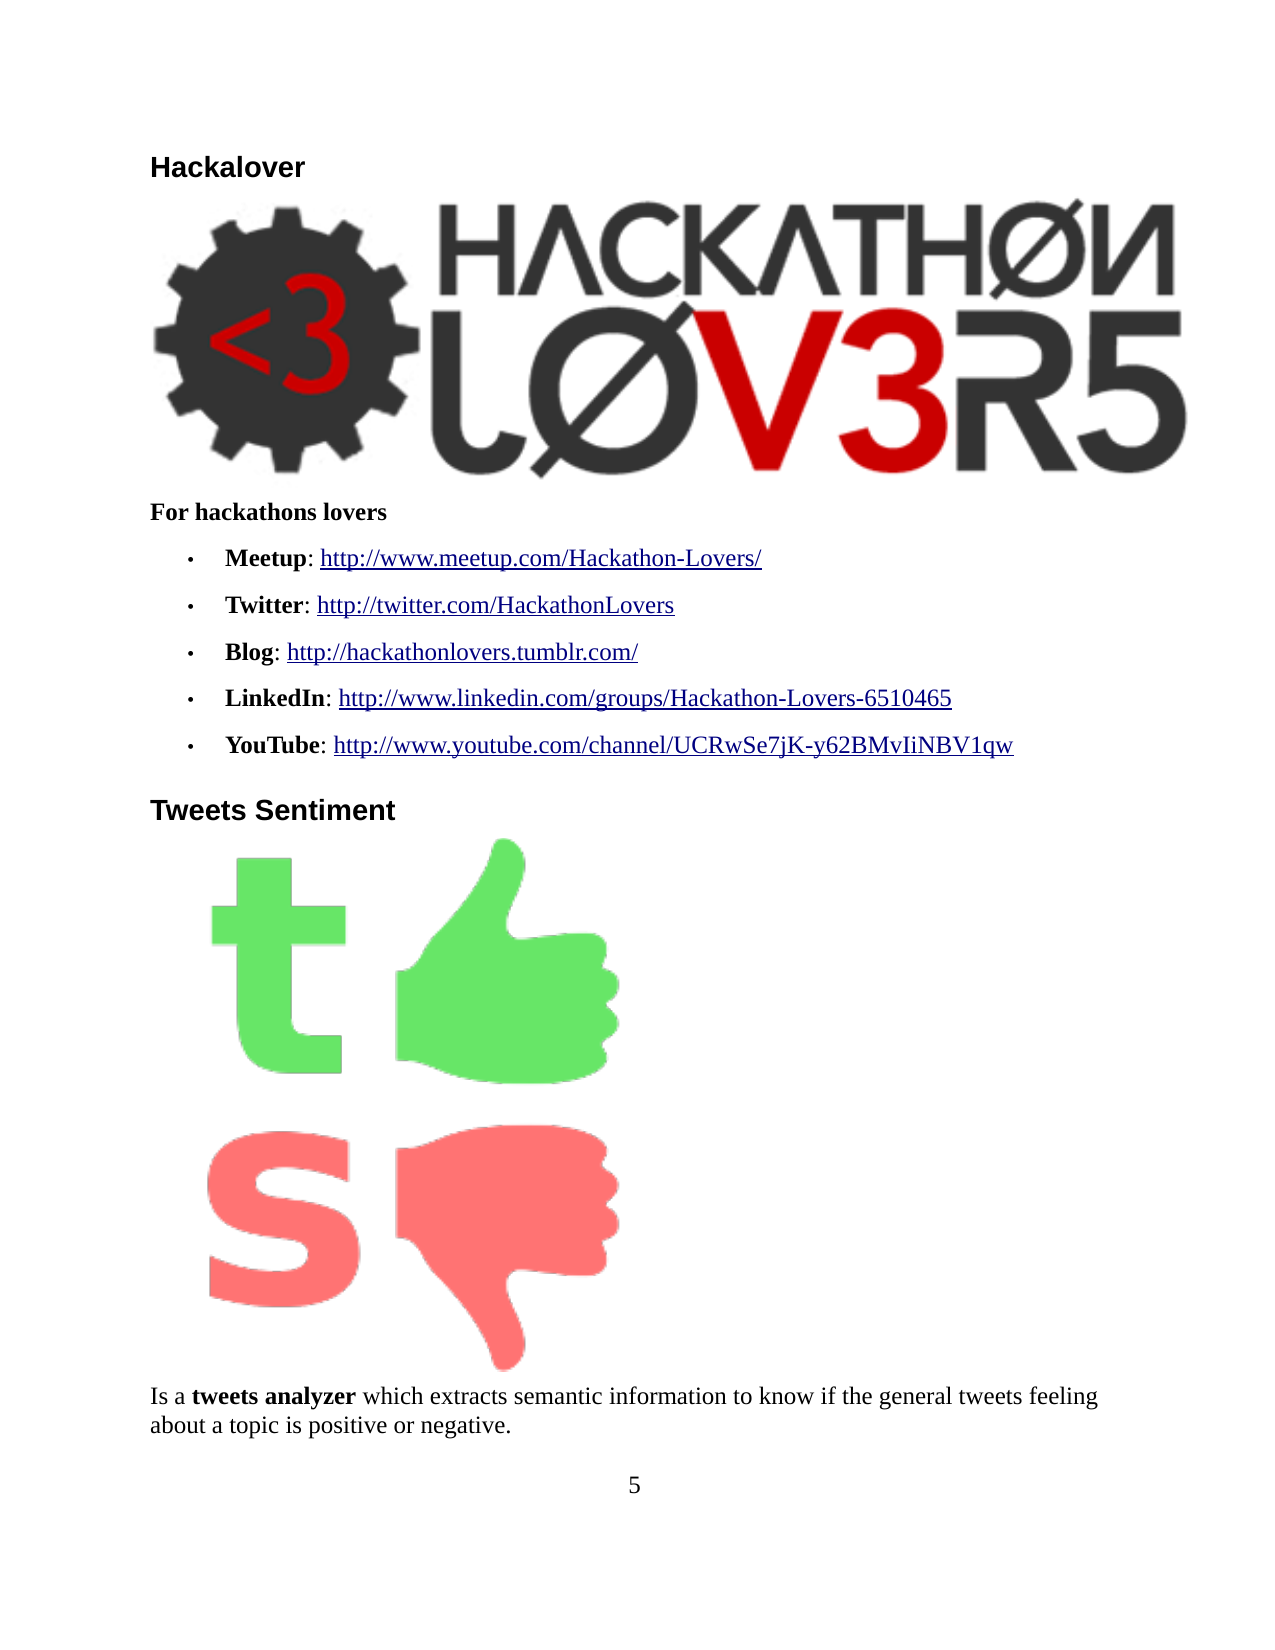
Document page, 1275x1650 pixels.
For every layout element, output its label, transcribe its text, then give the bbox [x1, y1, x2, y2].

list Blog: http://hackathonlovers.tumblr.com/ [187, 637, 1125, 665]
text Is a tweets analyzer which extracts semantic information to know if the general tweets feeling about a topic is positive or negative. [150, 1381, 1125, 1438]
list LinkedIn: http://www.linkedin.com/groups/Hackathon-Lovers-6510465 [187, 683, 1125, 712]
text For hackathons lovers [150, 497, 1125, 525]
list Meetup: http://www.meetup.com/Hackathon-Lovers/ [187, 543, 1125, 572]
subtitle Tweets Sentiment [150, 793, 1125, 826]
list YouTube: http://www.youtube.com/channel/UCRwSe7jK-y62BMvIiNBV1qw [187, 730, 1125, 759]
picture [150, 838, 684, 1372]
subtitle Hackalover [150, 150, 1125, 183]
list Twitter: http://twitter.com/HackathonLovers [187, 590, 1125, 619]
picture [150, 196, 1192, 488]
